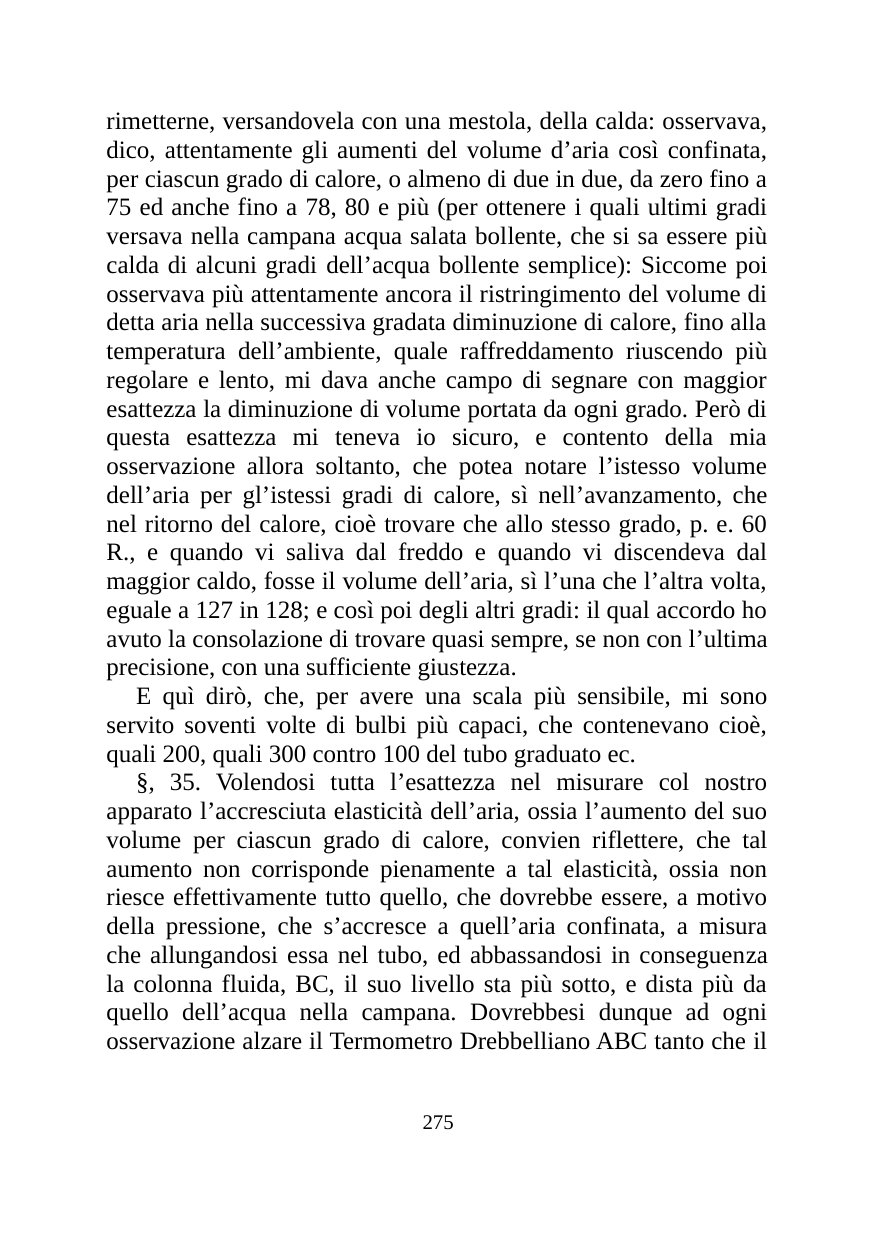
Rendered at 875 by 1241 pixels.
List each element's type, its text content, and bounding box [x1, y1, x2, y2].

text §, 35. Volendosi tutta l’esattezza nel misurare col nostro apparato l’accresciuta elasticità dell’aria, ossia l’aumento del suo volume per ciascun grado di calore, convien riflettere, che tal aumento non corrisponde pienamente a tal elasticità, ossia non riesce effettivamente tutto quello, che dovrebbe essere, a motivo della pressione, che s’accresce a quell’aria confinata, a misura che allungandosi essa nel tubo, ed abbassandosi in conseguenza la colonna fluida, BC, il suo livello sta più sotto, e dista più da quello dell’acqua nella campana. Dovrebbesi dunque ad ogni osservazione alzare il Termometro Drebbelliano ABC tanto che il [106, 767, 768, 1055]
text rimetterne, versandovela con una mestola, della calda: osservava, dico, attentamente gli aumenti del volume d’aria così confinata, per ciascun grado di calore, o almeno di due in due, da zero fino a 75 ed anche fino a 78, 80 e più (per ottenere i quali ultimi gradi versava nella campana acqua salata bollente, che si sa essere più calda di alcuni gradi dell’acqua bollente semplice): Siccome poi osservava più attentamente ancora il ristringimento del volume di detta aria nella successiva gradata diminuzione di calore, fino alla temperatura dell’ambiente, quale raffreddamento riuscendo più regolare e lento, mi dava anche campo di segnare con maggior esattezza la diminuzione di volume portata da ogni grado. Però di questa esattezza mi teneva io sicuro, e contento della mia osservazione allora soltanto, che potea notare l’istesso volume dell’aria per gl’istessi gradi di calore, sì nell’avanzamento, che nel ritorno del calore, cioè trovare che allo stesso grado, p. e. 60 R., e quando vi saliva dal freddo e quando vi discendeva dal maggior caldo, fosse il volume dell’aria, sì l’una che l’altra volta, eguale a 127 in 128; e così poi degli altri gradi: il qual accordo ho avuto la consolazione di trovare quasi sempre, se non con l’ultima precisione, con una sufficiente giustezza. [106, 106, 768, 681]
text E quì dirò, che, per avere una scala più sensibile, mi sono servito soventi volte di bulbi più capaci, che contenevano cioè, quali 200, quali 300 contro 100 del tubo graduato ec. [106, 681, 768, 767]
